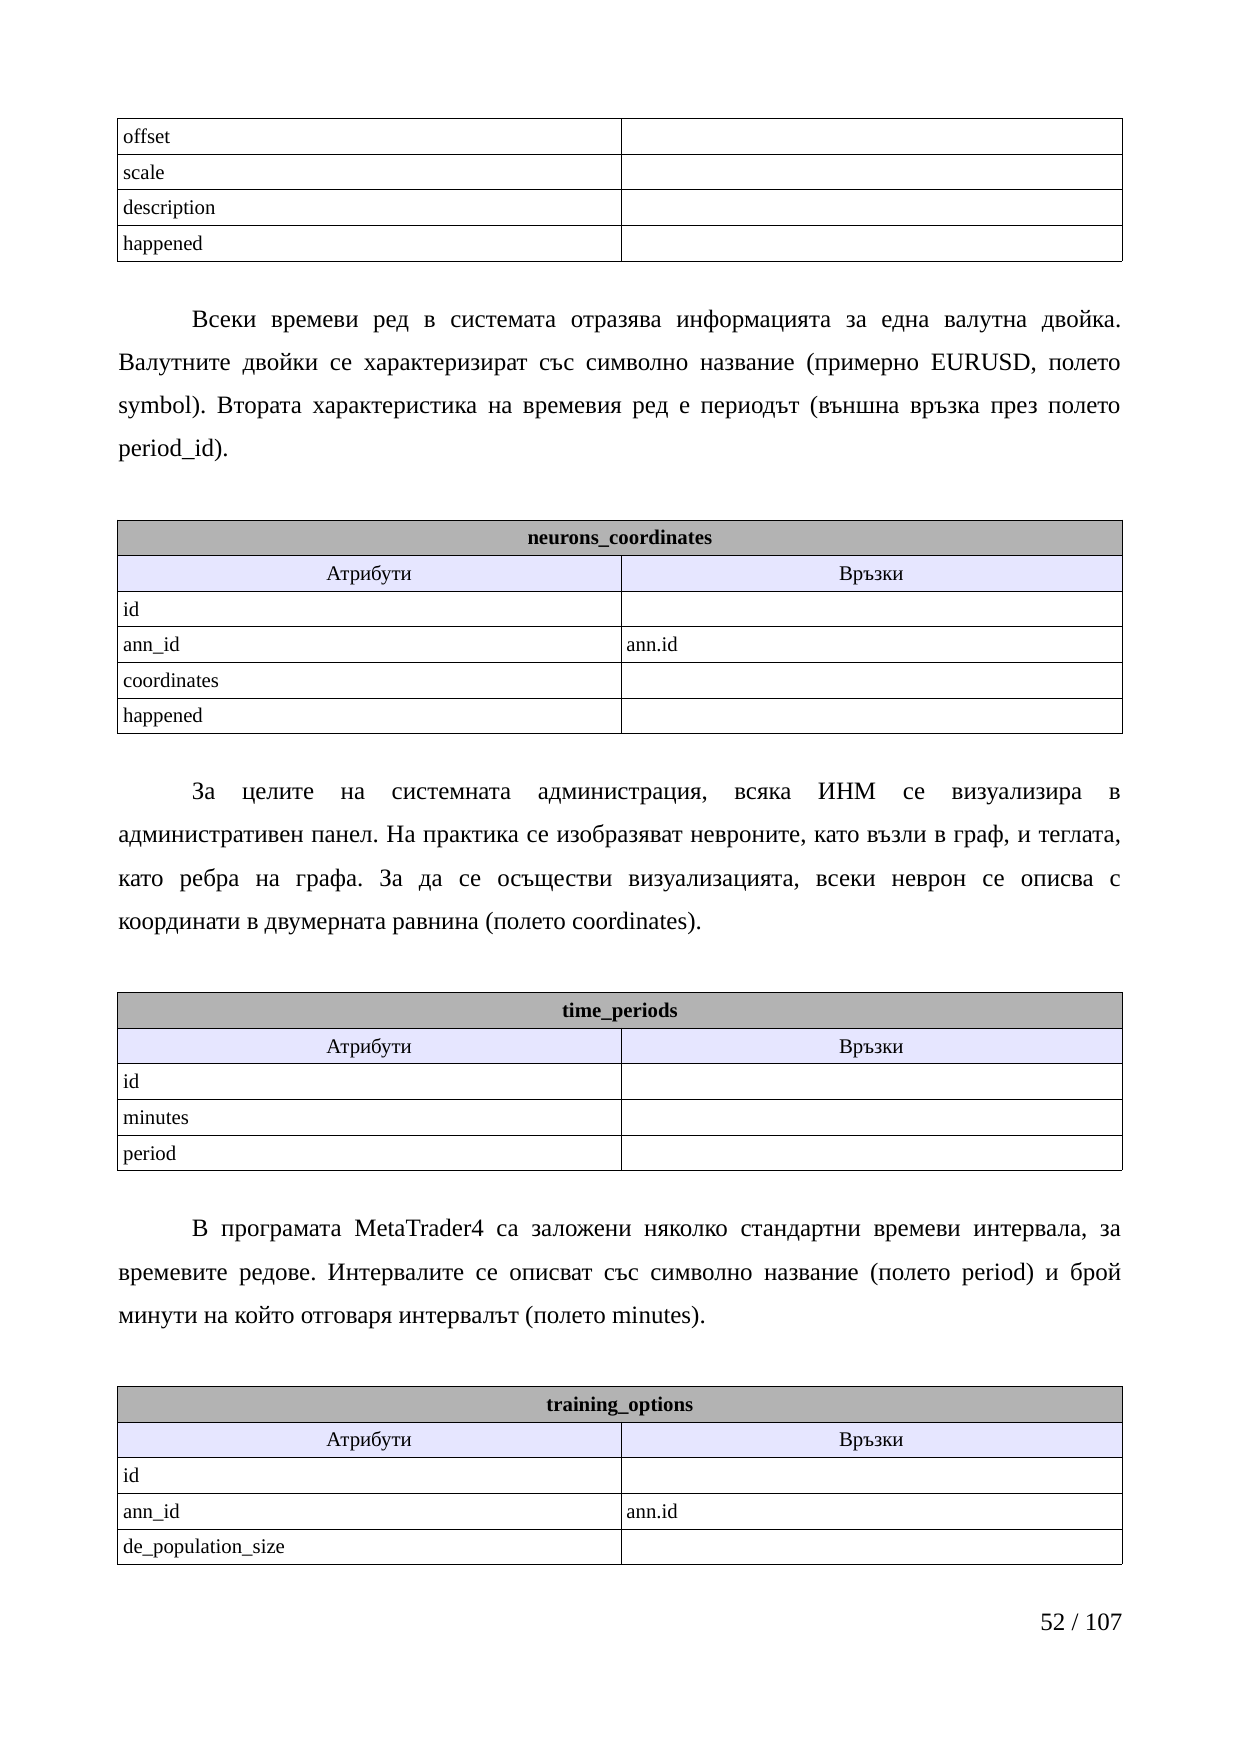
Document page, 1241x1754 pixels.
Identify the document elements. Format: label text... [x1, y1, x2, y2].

table_cell [622, 155, 1122, 189]
table_cell [622, 663, 1122, 698]
table_cell [622, 1530, 1122, 1564]
text Всеки времеви ред в системата отразява информацията за една валутна двойка. Валутните двойки се характеризират със символно название (примерно EURUSD, полето symbol). Втората характеристика на времевия ред е периодът (външна връзка през полето period_id). [118, 304, 1122, 462]
table_cell description [118, 190, 621, 225]
table_cell id [118, 1458, 621, 1493]
text В програмата MetaTrader4 са заложени няколко стандартни времеви интервала, за времевите редове. Интервалите се описват със символно название (полето period) и брой минути на който отговаря интервалът (полето minutes). [118, 1213, 1122, 1328]
table_header training_options [118, 1387, 1122, 1422]
table_cell ann_id [118, 1494, 621, 1528]
table_cell happened [118, 226, 621, 261]
table_cell coordinates [118, 663, 621, 698]
table_cell [622, 1136, 1122, 1170]
table_cell ann.id [622, 627, 1122, 662]
table_cell [622, 1100, 1122, 1134]
table_cell Връзки [622, 556, 1122, 591]
table_cell Връзки [622, 1423, 1122, 1457]
table_header neurons_coordinates [118, 521, 1122, 555]
table_header time_periods [118, 993, 1122, 1028]
table_cell [622, 1458, 1122, 1493]
table_cell minutes [118, 1100, 621, 1134]
table_cell ann.id [622, 1494, 1122, 1528]
table_cell Атрибути [118, 556, 621, 591]
table_cell ann_id [118, 627, 621, 662]
table_cell period [118, 1136, 621, 1170]
table_cell [622, 1064, 1122, 1099]
table_cell id [118, 592, 621, 626]
table_cell Връзки [622, 1029, 1122, 1063]
table_cell de_population_size [118, 1530, 621, 1564]
table_cell offset [118, 119, 621, 154]
table_cell Атрибути [118, 1029, 621, 1063]
table_cell id [118, 1064, 621, 1099]
table_cell [622, 119, 1122, 154]
table_cell Атрибути [118, 1423, 621, 1457]
table_cell [622, 592, 1122, 626]
table_cell [622, 190, 1122, 225]
table_cell scale [118, 155, 621, 189]
text За целите на системната администрация, всяка ИНМ се визуализира в административен панел. На практика се изобразяват невроните, като възли в граф, и теглата, като ребра на графа. За да се осъществи визуализацията, всеки неврон се описва с координати в двумерната равнина (полето coordinates). [118, 776, 1122, 934]
table_cell happened [118, 699, 621, 733]
table_cell [622, 226, 1122, 261]
table_cell [622, 699, 1122, 733]
